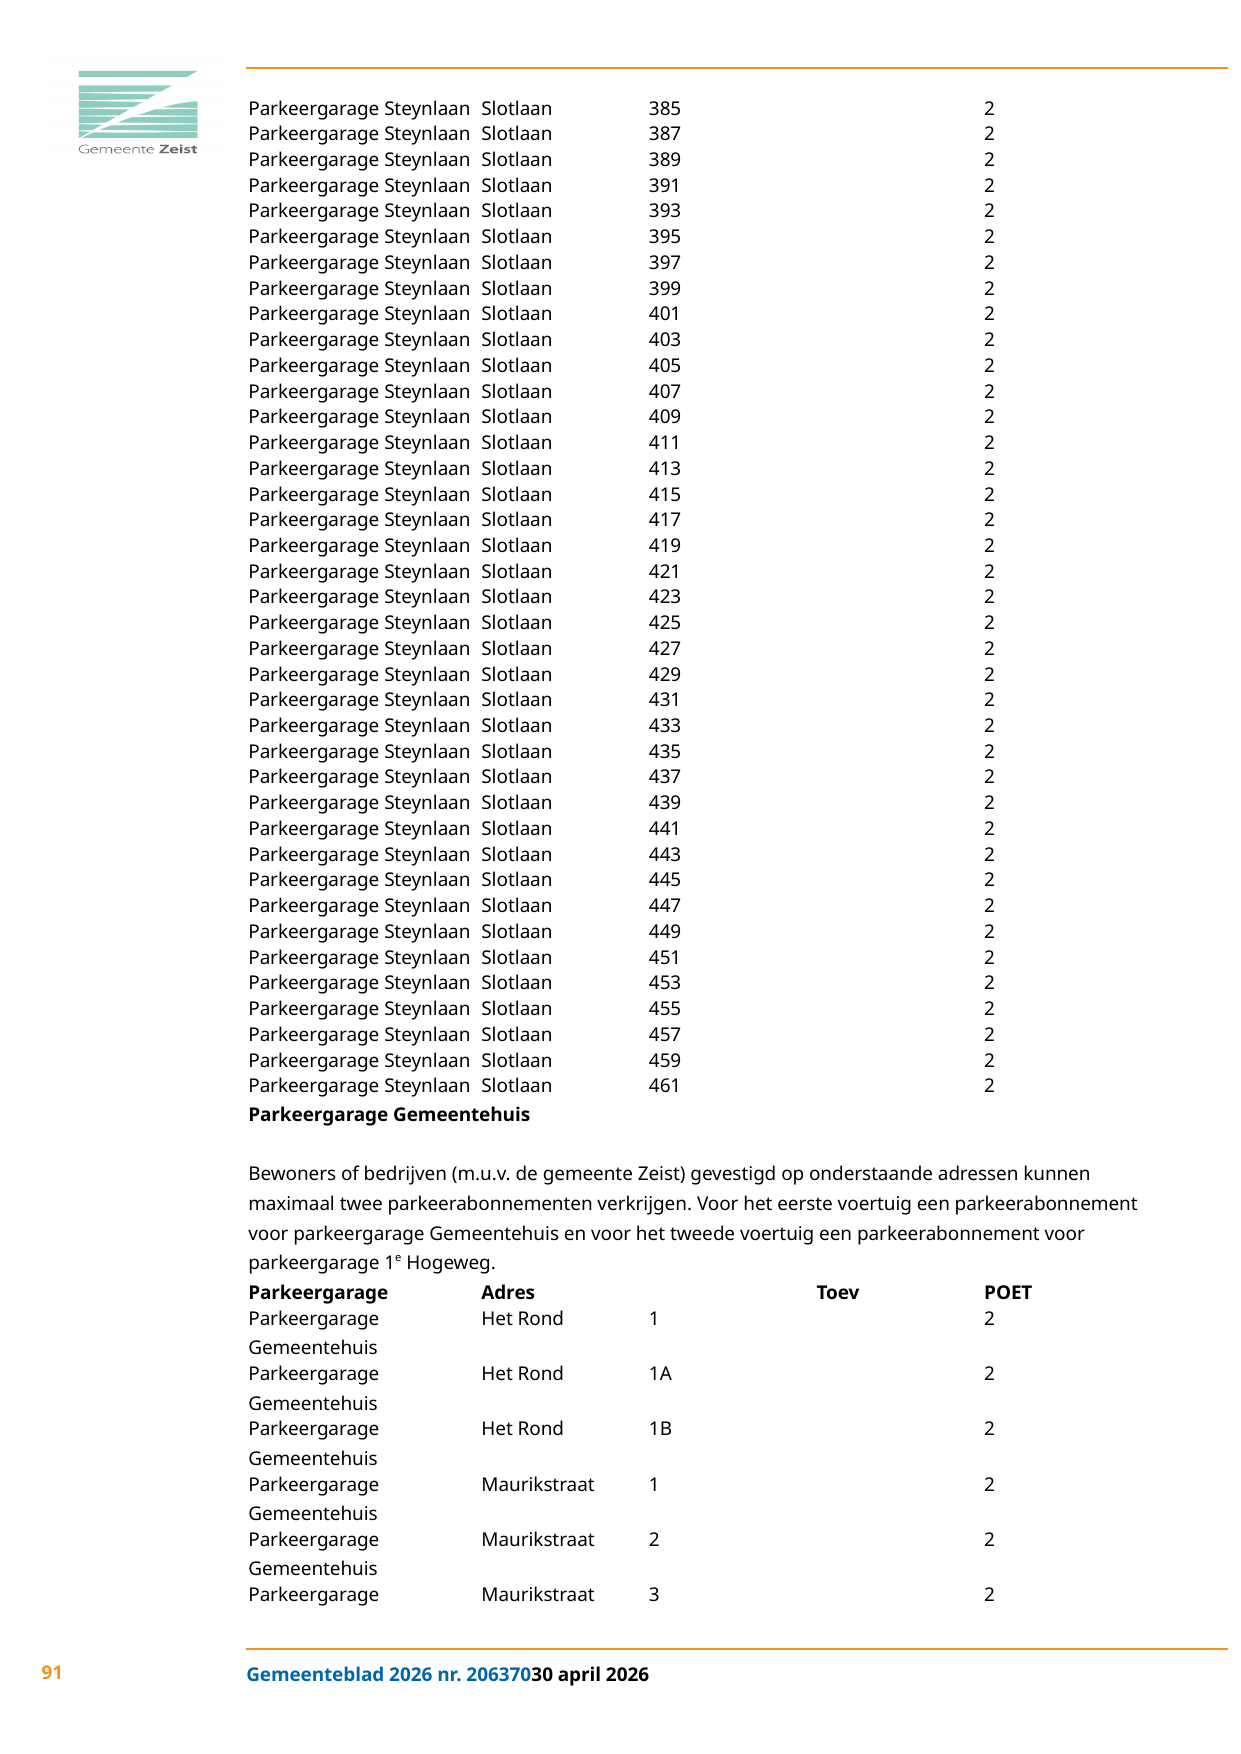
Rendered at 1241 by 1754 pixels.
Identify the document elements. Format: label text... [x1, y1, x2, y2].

table_cell Parkeergarage Steynlaan [248, 1021, 481, 1047]
table_cell Slotlaan [481, 378, 649, 403]
table_cell Parkeergarage Steynlaan [248, 95, 481, 121]
table_cell [816, 790, 984, 815]
table_cell Parkeergarage Steynlaan [248, 326, 481, 352]
table_cell [816, 944, 984, 969]
table_cell [816, 506, 984, 532]
table_cell 439 [649, 790, 816, 815]
table_cell 431 [649, 687, 816, 712]
table_cell Slotlaan [481, 738, 649, 764]
table_cell [816, 893, 984, 918]
table_cell Parkeergarage Steynlaan [248, 970, 481, 995]
table_cell Slotlaan [481, 687, 649, 712]
table_cell Slotlaan [481, 481, 649, 506]
table_cell 423 [649, 584, 816, 609]
table_cell Slotlaan [481, 455, 649, 481]
table_cell Maurikstraat [481, 1526, 649, 1581]
table_cell 429 [649, 661, 816, 687]
table_cell 427 [649, 635, 816, 661]
table_cell Parkeergarage Steynlaan [248, 198, 481, 223]
table_cell 2 [984, 1360, 1152, 1415]
table_cell Parkeergarage Steynlaan [248, 661, 481, 687]
table_cell 2 [984, 1526, 1152, 1581]
table_cell 2 [984, 481, 1152, 506]
table_cell 1 [649, 1471, 816, 1526]
table_cell Slotlaan [481, 429, 649, 455]
table_cell [816, 249, 984, 275]
table_cell 447 [649, 893, 816, 918]
table_cell Slotlaan [481, 918, 649, 944]
table_cell [816, 532, 984, 558]
table_cell 3 [649, 1581, 816, 1607]
table_cell 2 [984, 301, 1152, 326]
table_cell [816, 326, 984, 352]
table_cell 445 [649, 867, 816, 892]
table_cell [816, 1360, 984, 1415]
table_cell [816, 455, 984, 481]
table_cell 2 [984, 1581, 1152, 1607]
table_cell [816, 558, 984, 584]
table_cell Slotlaan [481, 790, 649, 815]
table_cell Slotlaan [481, 893, 649, 918]
table_cell Parkeergarage Steynlaan [248, 429, 481, 455]
table_cell 2 [649, 1526, 816, 1581]
table_cell Slotlaan [481, 172, 649, 198]
table_cell Parkeergarage Steynlaan [248, 738, 481, 764]
table_cell 2 [984, 326, 1152, 352]
table_cell 2 [984, 970, 1152, 995]
table_cell 409 [649, 404, 816, 429]
table_cell Slotlaan [481, 532, 649, 558]
table_cell Slotlaan [481, 558, 649, 584]
table_header POET [984, 1279, 1152, 1305]
table_cell 421 [649, 558, 816, 584]
table_cell 2 [984, 532, 1152, 558]
table_cell 2 [984, 121, 1152, 146]
table_cell 451 [649, 944, 816, 969]
table_cell Slotlaan [481, 275, 649, 301]
table_cell [816, 687, 984, 712]
table_cell Parkeergarage Steynlaan [248, 918, 481, 944]
table_cell Parkeergarage Steynlaan [248, 532, 481, 558]
table_cell Parkeergarage Gemeentehuis [248, 1305, 481, 1360]
table_cell 2 [984, 764, 1152, 789]
table_cell 2 [984, 893, 1152, 918]
table_cell [816, 815, 984, 841]
table_cell Parkeergarage Gemeentehuis [248, 1415, 481, 1471]
table_cell [816, 481, 984, 506]
table_cell Slotlaan [481, 584, 649, 609]
table_cell Parkeergarage Steynlaan [248, 481, 481, 506]
table_cell Slotlaan [481, 95, 649, 121]
table_cell [816, 95, 984, 121]
table_cell 457 [649, 1021, 816, 1047]
table_cell Slotlaan [481, 249, 649, 275]
table_cell 449 [649, 918, 816, 944]
table_cell [816, 635, 984, 661]
table_cell 2 [984, 918, 1152, 944]
table_cell Parkeergarage Steynlaan [248, 841, 481, 867]
table_cell Parkeergarage Steynlaan [248, 224, 481, 249]
table_header Adres [481, 1279, 649, 1305]
text Parkeergarage Gemeentehuis [248, 1101, 1152, 1127]
table_cell [816, 198, 984, 223]
table_cell Maurikstraat [481, 1581, 649, 1607]
table_cell 397 [649, 249, 816, 275]
table_cell Slotlaan [481, 404, 649, 429]
table_cell 2 [984, 867, 1152, 892]
table_cell 419 [649, 532, 816, 558]
table_cell 389 [649, 146, 816, 172]
table_cell Parkeergarage Steynlaan [248, 893, 481, 918]
table_header Toev [816, 1279, 984, 1305]
table_cell 2 [984, 1047, 1152, 1072]
table_cell [816, 1471, 984, 1526]
table_cell Parkeergarage Steynlaan [248, 790, 481, 815]
table_cell Het Rond [481, 1305, 649, 1360]
table_cell Slotlaan [481, 867, 649, 892]
table_cell 2 [984, 712, 1152, 738]
table_cell 2 [984, 455, 1152, 481]
table_cell 2 [984, 352, 1152, 378]
table_cell [816, 378, 984, 403]
table_cell Parkeergarage Steynlaan [248, 1047, 481, 1072]
table_cell Slotlaan [481, 224, 649, 249]
table_cell Parkeergarage Steynlaan [248, 635, 481, 661]
table_cell Slotlaan [481, 352, 649, 378]
table_cell Slotlaan [481, 326, 649, 352]
table_cell [816, 1047, 984, 1072]
table_cell 399 [649, 275, 816, 301]
table_cell Parkeergarage Steynlaan [248, 944, 481, 969]
table_cell Parkeergarage [248, 1581, 481, 1607]
table_cell Parkeergarage Steynlaan [248, 275, 481, 301]
table_cell 2 [984, 95, 1152, 121]
table_cell Slotlaan [481, 146, 649, 172]
table_cell Parkeergarage Steynlaan [248, 121, 481, 146]
table_cell [816, 738, 984, 764]
table_cell 437 [649, 764, 816, 789]
table_cell [816, 146, 984, 172]
table_cell Parkeergarage Steynlaan [248, 506, 481, 532]
table_cell [816, 995, 984, 1021]
table_cell [816, 121, 984, 146]
table_cell 425 [649, 609, 816, 635]
table_cell Slotlaan [481, 712, 649, 738]
table_cell 433 [649, 712, 816, 738]
table_cell Parkeergarage Steynlaan [248, 455, 481, 481]
table_cell [816, 841, 984, 867]
table_cell 387 [649, 121, 816, 146]
table_cell Parkeergarage Steynlaan [248, 378, 481, 403]
table_cell 1 [649, 1305, 816, 1360]
table_cell Slotlaan [481, 995, 649, 1021]
table_cell Parkeergarage Steynlaan [248, 764, 481, 789]
table_cell [816, 918, 984, 944]
table_cell 2 [984, 738, 1152, 764]
table_cell Het Rond [481, 1415, 649, 1471]
table_cell 2 [984, 687, 1152, 712]
table_cell Parkeergarage Gemeentehuis [248, 1471, 481, 1526]
table_cell Parkeergarage Steynlaan [248, 558, 481, 584]
table_cell [816, 584, 984, 609]
table_cell 2 [984, 661, 1152, 687]
table_cell 2 [984, 584, 1152, 609]
picture [41, 47, 231, 172]
table_cell [816, 301, 984, 326]
table_cell [816, 172, 984, 198]
table_cell 403 [649, 326, 816, 352]
table_cell 2 [984, 429, 1152, 455]
table_cell [816, 1305, 984, 1360]
table_cell 461 [649, 1073, 816, 1098]
table_cell [816, 867, 984, 892]
table_cell 2 [984, 1415, 1152, 1471]
table_cell [816, 1581, 984, 1607]
text Bewoners of bedrijven (m.u.v. de gemeente Zeist) gevestigd op onderstaande adressen kunnen maximaal twee parkeerabonnementen verkrijgen. Voor het eerste voertuig een parkeerabonnement voor parkeergarage Gemeentehuis en voor het tweede voertuig een parkeerabonnement voor parkeergarage 1e Hogeweg. [248, 1161, 1152, 1275]
table_cell Parkeergarage Steynlaan [248, 815, 481, 841]
table_cell [816, 429, 984, 455]
table_cell Parkeergarage Gemeentehuis [248, 1526, 481, 1581]
table_cell 2 [984, 249, 1152, 275]
table_cell 455 [649, 995, 816, 1021]
table_cell 2 [984, 378, 1152, 403]
table_cell 2 [984, 558, 1152, 584]
table_cell 2 [984, 506, 1152, 532]
table_cell Maurikstraat [481, 1471, 649, 1526]
table_cell Slotlaan [481, 301, 649, 326]
table_cell Parkeergarage Steynlaan [248, 609, 481, 635]
table_cell 459 [649, 1047, 816, 1072]
table_cell Parkeergarage Steynlaan [248, 995, 481, 1021]
table_cell Slotlaan [481, 609, 649, 635]
table_cell 441 [649, 815, 816, 841]
table_cell Slotlaan [481, 506, 649, 532]
table_cell 2 [984, 790, 1152, 815]
table_cell [816, 352, 984, 378]
table_cell [816, 1526, 984, 1581]
table_cell Slotlaan [481, 970, 649, 995]
table_cell Parkeergarage Steynlaan [248, 301, 481, 326]
table_cell 2 [984, 1021, 1152, 1047]
table_cell [816, 712, 984, 738]
table_cell Parkeergarage Steynlaan [248, 404, 481, 429]
table_cell 385 [649, 95, 816, 121]
table_cell Slotlaan [481, 1021, 649, 1047]
table_cell Slotlaan [481, 1073, 649, 1098]
table_cell Slotlaan [481, 198, 649, 223]
table_header [649, 1279, 816, 1305]
table_cell 2 [984, 1471, 1152, 1526]
table_cell 2 [984, 224, 1152, 249]
table_cell 1A [649, 1360, 816, 1415]
table_cell Slotlaan [481, 121, 649, 146]
table_cell 407 [649, 378, 816, 403]
table_cell 2 [984, 146, 1152, 172]
table_cell 411 [649, 429, 816, 455]
table_cell Parkeergarage Gemeentehuis [248, 1360, 481, 1415]
table_cell 401 [649, 301, 816, 326]
table_cell 2 [984, 275, 1152, 301]
table_cell Slotlaan [481, 815, 649, 841]
table_cell 2 [984, 172, 1152, 198]
table_cell 2 [984, 815, 1152, 841]
table_cell Parkeergarage Steynlaan [248, 712, 481, 738]
table_header Parkeergarage [248, 1279, 481, 1305]
table_cell Parkeergarage Steynlaan [248, 584, 481, 609]
table_cell 2 [984, 609, 1152, 635]
table_cell [816, 224, 984, 249]
table_cell Parkeergarage Steynlaan [248, 146, 481, 172]
table_cell Slotlaan [481, 944, 649, 969]
table_cell 2 [984, 635, 1152, 661]
table_cell Parkeergarage Steynlaan [248, 172, 481, 198]
table_cell [816, 275, 984, 301]
table_cell 415 [649, 481, 816, 506]
table_cell 453 [649, 970, 816, 995]
table_cell 1B [649, 1415, 816, 1471]
table_cell 393 [649, 198, 816, 223]
table_cell 2 [984, 404, 1152, 429]
table_cell 2 [984, 1073, 1152, 1098]
table_cell Parkeergarage Steynlaan [248, 352, 481, 378]
table_cell Slotlaan [481, 841, 649, 867]
table_cell 2 [984, 944, 1152, 969]
table_cell 405 [649, 352, 816, 378]
table_cell Parkeergarage Steynlaan [248, 687, 481, 712]
table_cell 2 [984, 995, 1152, 1021]
table_cell [816, 661, 984, 687]
table_cell 391 [649, 172, 816, 198]
table_cell 2 [984, 841, 1152, 867]
table_cell Slotlaan [481, 1047, 649, 1072]
table_cell Parkeergarage Steynlaan [248, 867, 481, 892]
table_cell [816, 970, 984, 995]
table_cell [816, 404, 984, 429]
table_cell Parkeergarage Steynlaan [248, 249, 481, 275]
table_cell Parkeergarage Steynlaan [248, 1073, 481, 1098]
table_cell [816, 1021, 984, 1047]
table_cell Het Rond [481, 1360, 649, 1415]
table_cell 443 [649, 841, 816, 867]
table_cell Slotlaan [481, 764, 649, 789]
table_cell 395 [649, 224, 816, 249]
table_cell [816, 764, 984, 789]
table_cell Slotlaan [481, 661, 649, 687]
table_cell 2 [984, 1305, 1152, 1360]
table_cell [816, 1415, 984, 1471]
table_cell 417 [649, 506, 816, 532]
table_cell Slotlaan [481, 635, 649, 661]
table_cell 2 [984, 198, 1152, 223]
table_cell 413 [649, 455, 816, 481]
table_cell [816, 1073, 984, 1098]
table_cell 435 [649, 738, 816, 764]
table_cell [816, 609, 984, 635]
